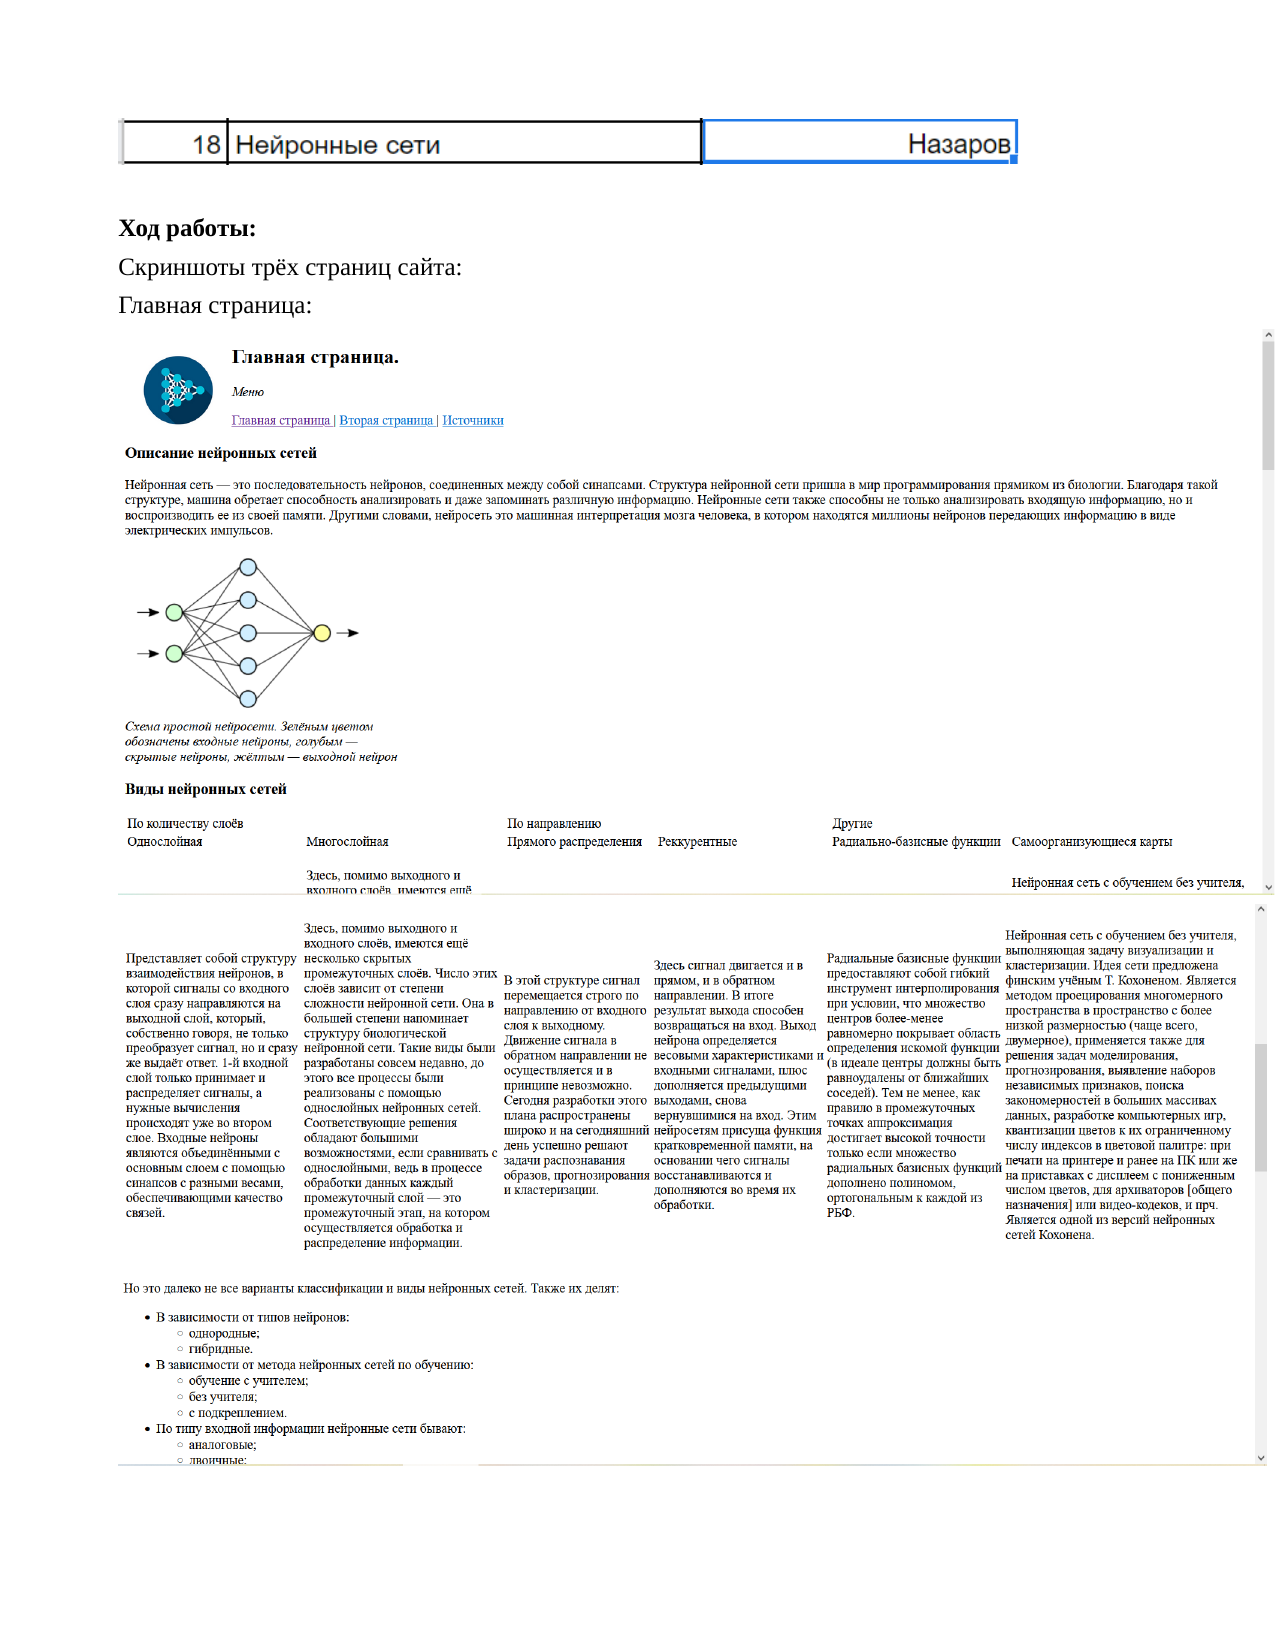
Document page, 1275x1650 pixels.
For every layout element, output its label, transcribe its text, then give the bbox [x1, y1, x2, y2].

list Главная страница: [118, 291, 1157, 319]
list Скриншоты трёх страниц сайта: [118, 252, 1157, 281]
picture [118, 329, 1275, 895]
list Ход работы: [118, 213, 1157, 242]
picture [118, 904, 1267, 1466]
picture [118, 118, 1019, 165]
